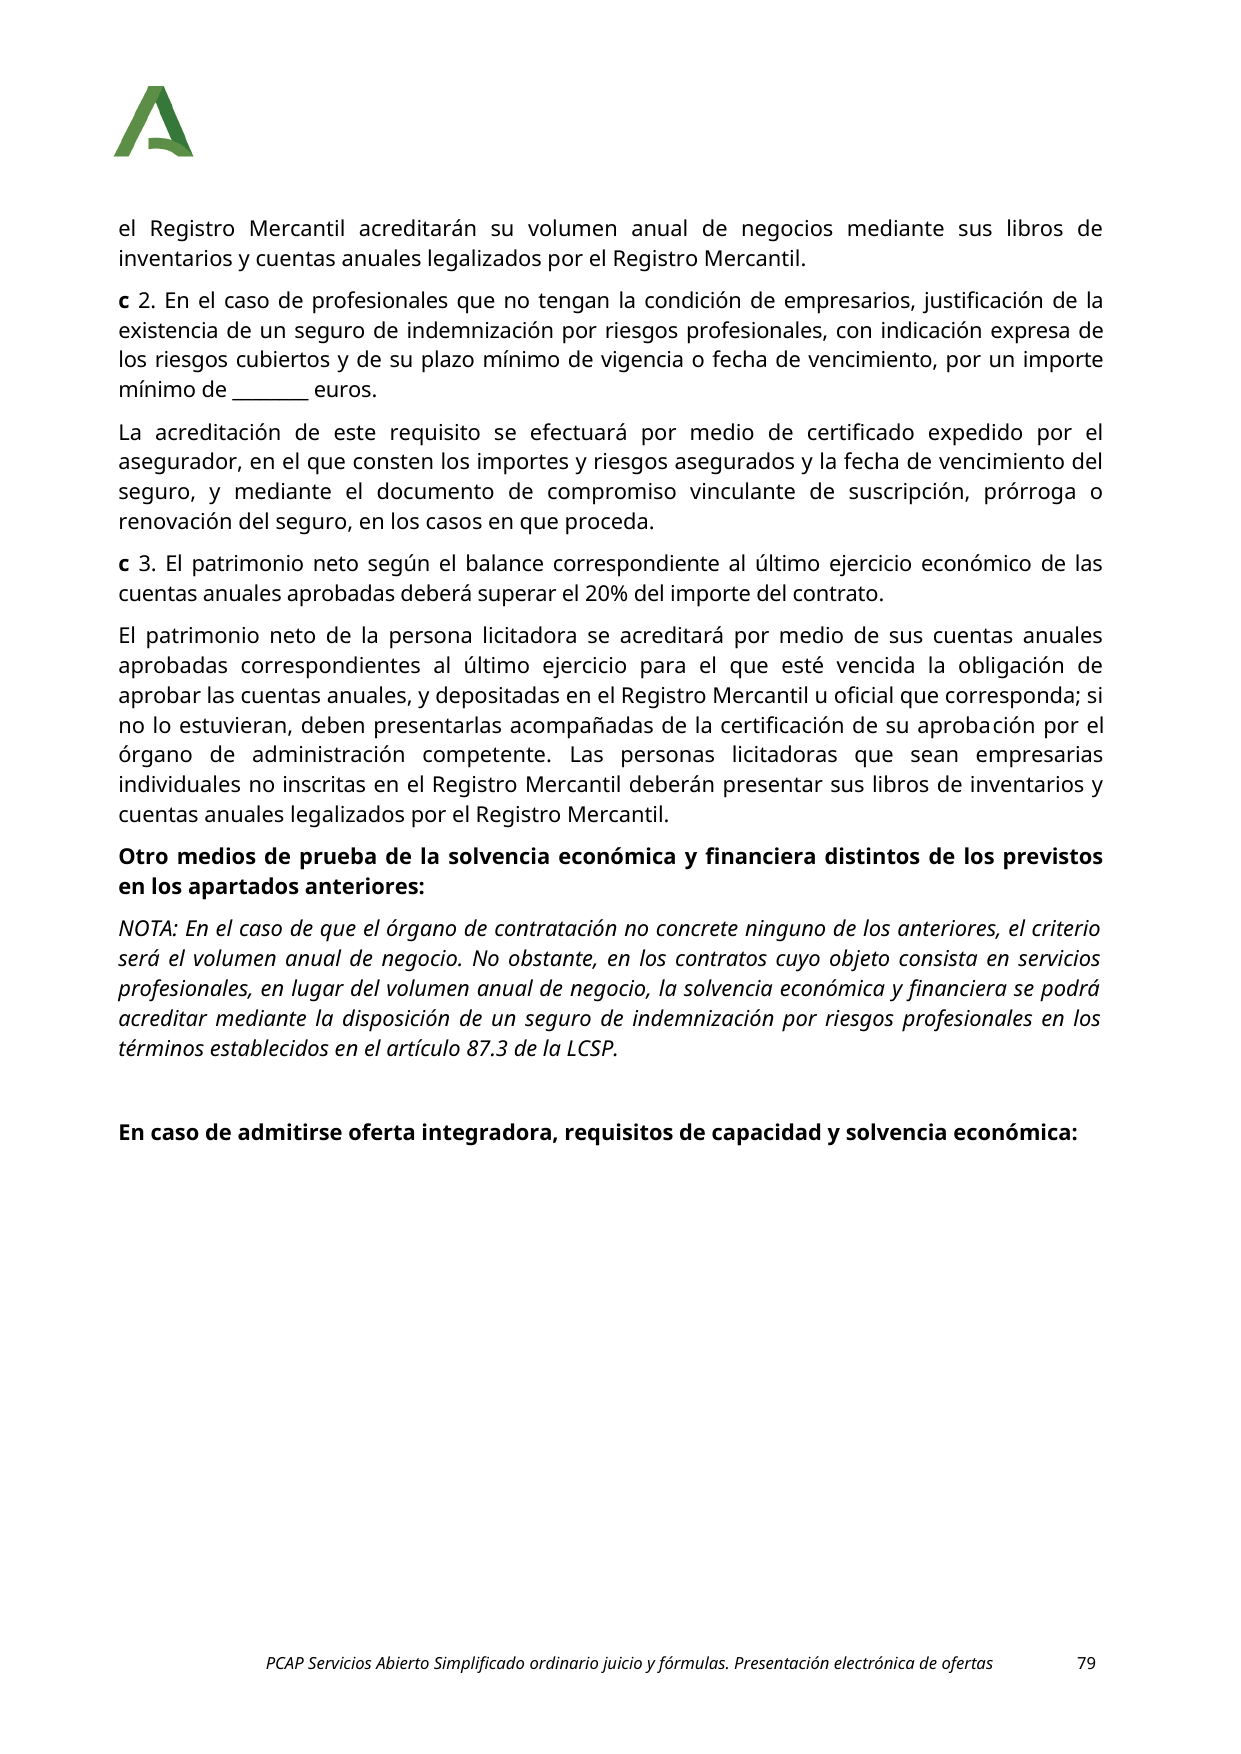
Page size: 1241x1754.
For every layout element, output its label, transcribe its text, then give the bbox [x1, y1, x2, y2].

text c 2. En el caso de profesionales que no tengan la condición de empresarios, justificación de la existencia de un seguro de indemnización por riesgos profesionales, con indicación expresa de los riesgos cubiertos y de su plazo mínimo de vigencia o fecha de vencimiento, por un importe mínimo de ________ euros. [118, 285, 1104, 404]
text c 3. El patrimonio neto según el balance correspondiente al último ejercicio económico de las cuentas anuales aprobadas deberá superar el 20% del importe del contrato. [118, 548, 1104, 608]
text NOTA: En el caso de que el órgano de contratación no concrete ninguno de los anteriores, el criterio será el volumen anual de negocio. No obstante, en los contratos cuyo objeto consista en servicios profesionales, en lugar del volumen anual de negocio, la solvencia económica y financiera se podrá acreditar mediante la disposición de un seguro de indemnización por riesgos profesionales en los términos establecidos en el artículo 87.3 de la LCSP. [118, 913, 1104, 1062]
text el Registro Mercantil acreditarán su volumen anual de negocios mediante sus libros de inventarios y cuentas anuales legalizados por el Registro Mercantil. [118, 213, 1104, 272]
text Otro medios de prueba de la solvencia económica y financiera distintos de los previstos en los apartados anteriores: [118, 841, 1104, 901]
text La acreditación de este requisito se efectuará por medio de certificado expedido por el asegurador, en el que consten los importes y riesgos asegurados y la fecha de vencimiento del seguro, y mediante el documento de compromiso vinculante de suscripción, prórroga o renovación del seguro, en los casos en que proceda. [118, 416, 1104, 536]
text En caso de admitirse oferta integradora, requisitos de capacidad y solvencia económica: [118, 1117, 1104, 1147]
picture [109, 81, 198, 161]
text El patrimonio neto de la persona licitadora se acreditará por medio de sus cuentas anuales aprobadas correspondientes al último ejercicio para el que esté vencida la obligación de aprobar las cuentas anuales, y depositadas en el Registro Mercantil u oficial que corresponda; si no lo estuvieran, deben presentarlas acompañadas de la certificación de su aprobación por el órgano de administración competente. Las personas licitadoras que sean empresarias individuales no inscritas en el Registro Mercantil deberán presentar sus libros de inventarios y cuentas anuales legalizados por el Registro Mercantil. [118, 620, 1104, 829]
